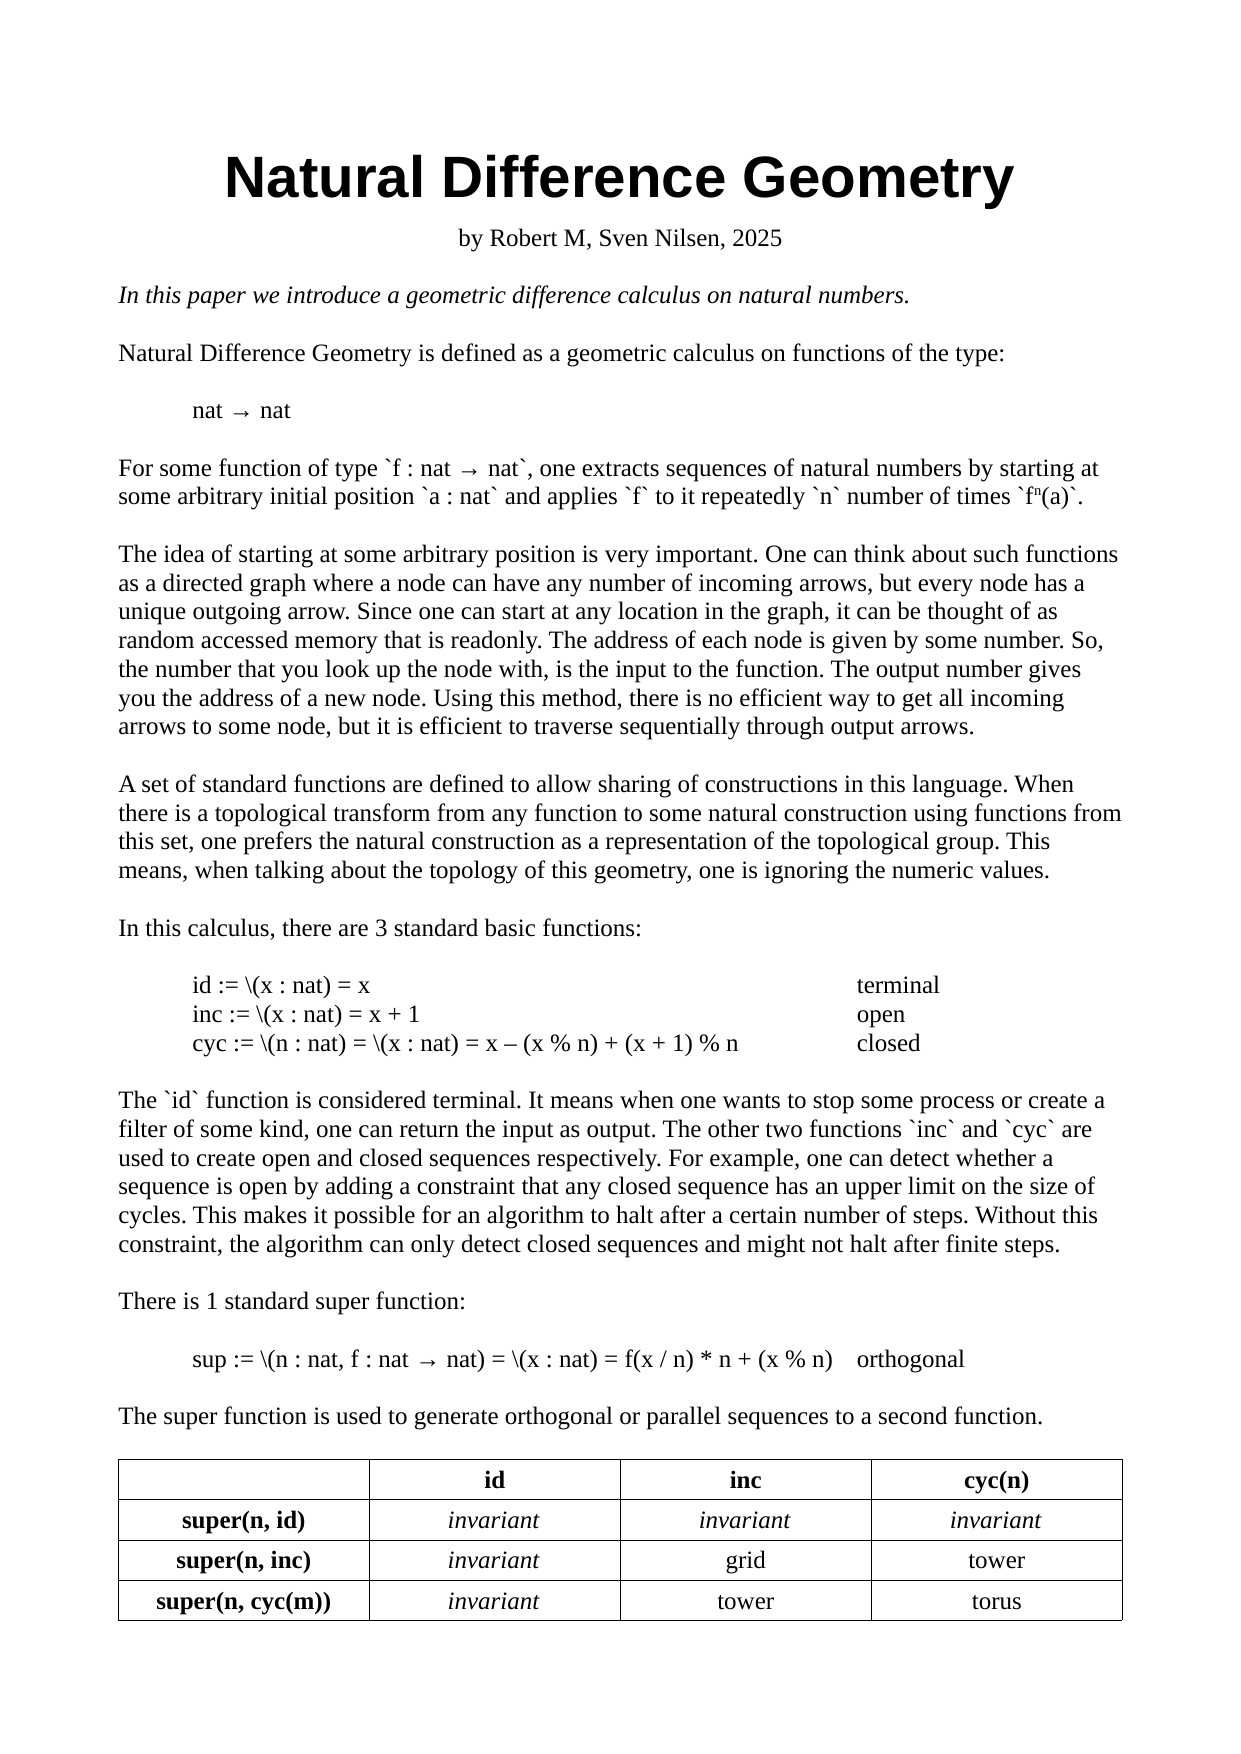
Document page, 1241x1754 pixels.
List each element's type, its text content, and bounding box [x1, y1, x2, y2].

text id := \(x : nat) = x terminal [118, 970, 1122, 999]
table_header cyc(n) [872, 1460, 1122, 1499]
title Natural Difference Geometry [118, 143, 1122, 210]
text The super function is used to generate orthogonal or parallel sequences to a second function. [118, 1401, 1122, 1430]
text In this calculus, there are 3 standard basic functions: [118, 913, 1122, 941]
table_cell torus [872, 1581, 1122, 1620]
text In this paper we introduce a geometric difference calculus on natural numbers. [118, 280, 1122, 309]
table_header [119, 1460, 369, 1499]
text The `id` function is considered terminal. It means when one wants to stop some process or create a filter of some kind, one can return the input as output. The other two functions `inc` and `cyc` are used to create open and closed sequences respectively. For example, one can detect whether a sequence is open by adding a constraint that any closed sequence has an upper limit on the size of cycles. This makes it possible for an algorithm to halt after a certain number of steps. Without this constraint, the algorithm can only detect closed sequences and might not halt after finite steps. [118, 1085, 1122, 1258]
text A set of standard functions are defined to allow sharing of constructions in this language. When there is a topological transform from any function to some natural construction using functions from this set, one prefers the natural construction as a representation of the topological group. This means, when talking about the topology of this geometry, one is ignoring the numeric values. [118, 769, 1122, 884]
table_cell invariant [872, 1500, 1122, 1539]
text Natural Difference Geometry is defined as a geometric calculus on functions of the type: [118, 338, 1122, 366]
table_header inc [621, 1460, 871, 1499]
text nat → nat [118, 395, 1122, 424]
table_cell tower [621, 1581, 871, 1620]
text The idea of starting at some arbitrary position is very important. One can think about such functions as a directed graph where a node can have any number of incoming arrows, but every node has a unique outgoing arrow. Since one can start at any location in the graph, it can be thought of as random accessed memory that is readonly. The address of each node is given by some number. So, the number that you look up the node with, is the input to the function. The output number gives you the address of a new node. Using this method, there is no efficient way to get all incoming arrows to some node, but it is efficient to traverse sequentially through output arrows. [118, 539, 1122, 740]
table_cell invariant [370, 1500, 620, 1539]
table_cell invariant [370, 1581, 620, 1620]
text There is 1 standard super function: [118, 1286, 1122, 1315]
table_cell invariant [621, 1500, 871, 1539]
table_cell grid [621, 1541, 871, 1580]
text cyc := \(n : nat) = \(x : nat) = x – (x % n) + (x + 1) % n closed [118, 1028, 1122, 1056]
text by Robert M, Sven Nilsen, 2025 [118, 223, 1122, 251]
table_cell super(n, id) [119, 1500, 369, 1539]
text sup := \(n : nat, f : nat → nat) = \(x : nat) = f(x / n) * n + (x % n) orthogonal [118, 1344, 1122, 1373]
table_cell invariant [370, 1541, 620, 1580]
text inc := \(x : nat) = x + 1 open [118, 999, 1122, 1028]
table_header id [370, 1460, 620, 1499]
table_cell super(n, cyc(m)) [119, 1581, 369, 1620]
table_cell tower [872, 1541, 1122, 1580]
text For some function of type `f : nat → nat`, one extracts sequences of natural numbers by starting at some arbitrary initial position `a : nat` and applies `f` to it repeatedly `n` number of times `fn(a)`. [118, 453, 1122, 510]
table_cell super(n, inc) [119, 1541, 369, 1580]
